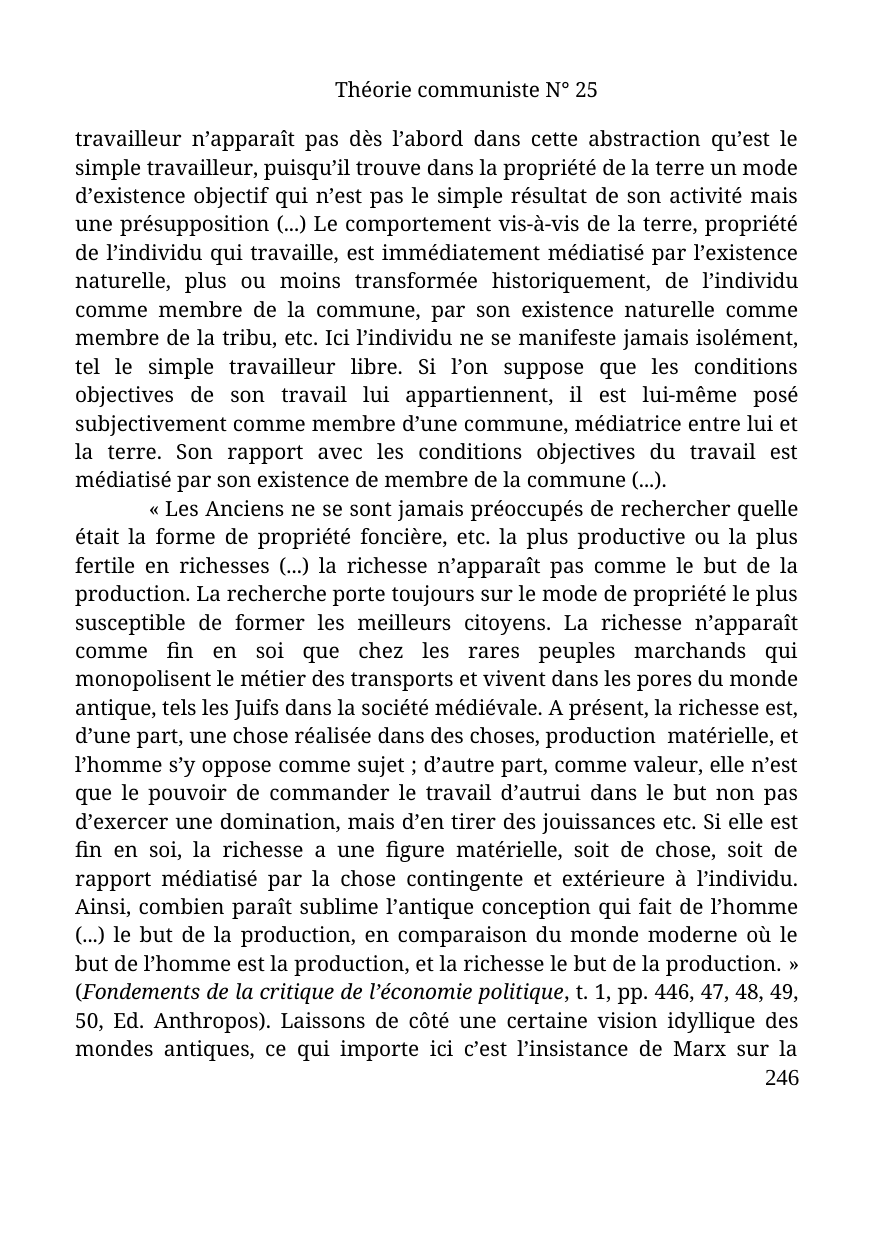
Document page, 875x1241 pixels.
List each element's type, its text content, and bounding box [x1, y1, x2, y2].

text travailleur n’apparaît pas dès l’abord dans cette abstraction qu’est le simple travailleur, puisqu’il trouve dans la propriété de la terre un mode d’existence objectif qui n’est pas le simple résultat de son activité mais une présupposition (...) Le comportement vis-à-vis de la terre, propriété de l’individu qui travaille, est immédiatement médiatisé par l’existence naturelle, plus ou moins transformée historiquement, de l’individu comme membre de la commune, par son existence naturelle comme membre de la tribu, etc. Ici l’individu ne se manifeste jamais isolément, tel le simple travailleur libre. Si l’on suppose que les conditions objectives de son travail lui appartiennent, il est lui-même posé subjectivement comme membre d’une commune, médiatrice entre lui et la terre. Son rapport avec les conditions objectives du travail est médiatisé par son existence de membre de la commune (...). [75, 124, 799, 494]
text « Les Anciens ne se sont jamais préoccupés de rechercher quelle était la forme de propriété foncière, etc. la plus productive ou la plus fertile en richesses (...) la richesse n’apparaît pas comme le but de la production. La recherche porte toujours sur le mode de propriété le plus susceptible de former les meilleurs citoyens. La richesse n’apparaît comme fin en soi que chez les rares peuples marchands qui monopolisent le métier des transports et vivent dans les pores du monde antique, tels les Juifs dans la société médiévale. A présent, la richesse est, d’une part, une chose réalisée dans des choses, production matérielle, et l’homme s’y oppose comme sujet ; d’autre part, comme valeur, elle n’est que le pouvoir de commander le travail d’autrui dans le but non pas d’exercer une domination, mais d’en tirer des jouissances etc. Si elle est fin en soi, la richesse a une figure matérielle, soit de chose, soit de rapport médiatisé par la chose contingente et extérieure à l’individu. Ainsi, combien paraît sublime l’antique conception qui fait de l’homme (...) le but de la production, en comparaison du monde moderne où le but de l’homme est la production, et la richesse le but de la production. » (Fondements de la critique de l’économie politique, t. 1, pp. 446, 47, 48, 49, 50, Ed. Anthropos). Laissons de côté une certaine vision idyllique des mondes antiques, ce qui importe ici c’est l’insistance de Marx sur la [75, 494, 799, 1063]
